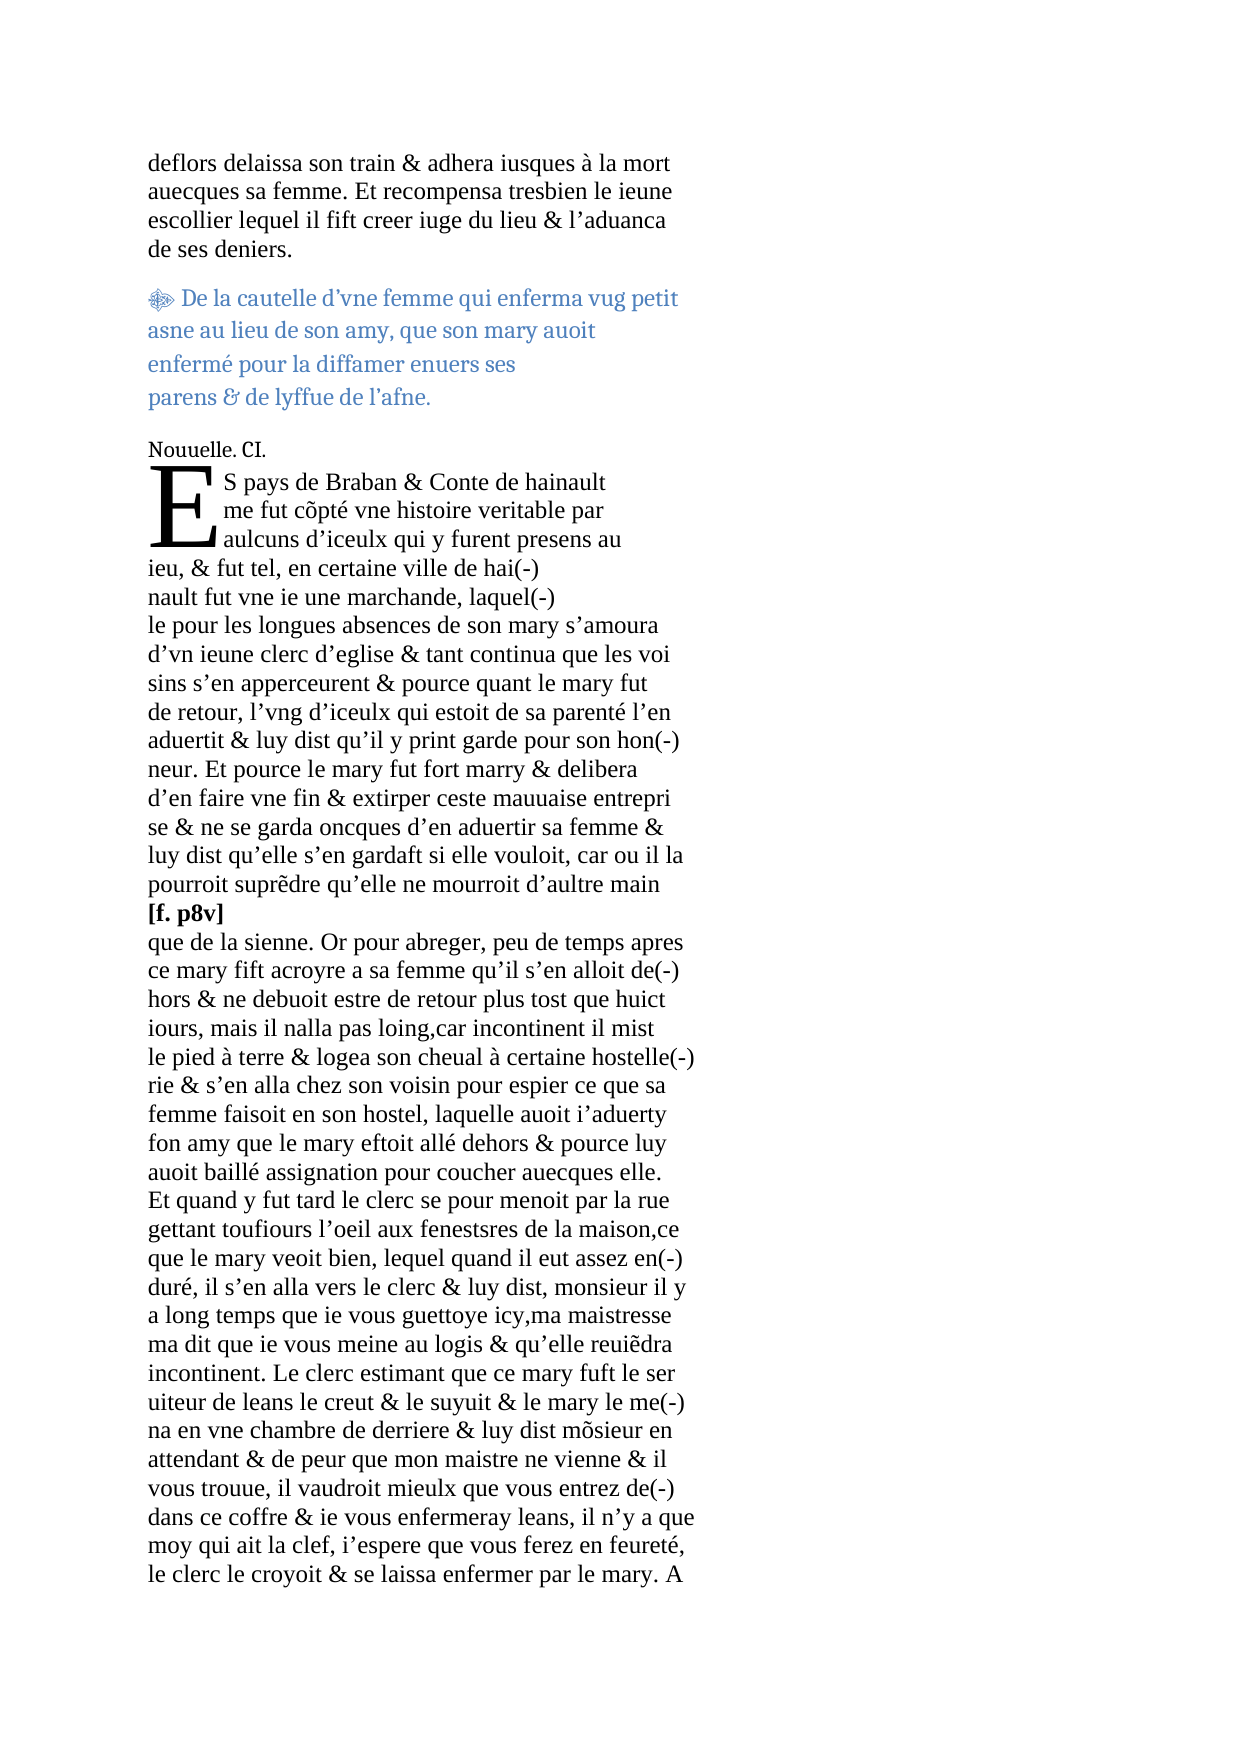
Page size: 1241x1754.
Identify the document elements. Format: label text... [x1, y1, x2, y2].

text ES pays de Braban & Conte de hainault me fut cõpté vne histoire veritable par aulcuns d’iceulx qui y furent presens au ieu, & fut tel, en certaine ville de hai(-) nault fut vne ie une marchande, laquel(-) le pour les longues absences de son mary s’amoura d’vn ieune clerc d’eglise & tant continua que les voi sins s’en apperceurent & pource quant le mary fut de retour, l’vng d’iceulx qui estoit de sa parenté l’en aduertit & luy dist qu’il y print garde pour son hon(-) neur. Et pource le mary fut fort marry & delibera d’en faire vne fin & extirper ceste mauuaise entrepri se & ne se garda oncques d’en aduertir sa femme & luy dist qu’elle s’en gardaft si elle vouloit, car ou il la pourroit suprẽdre qu’elle ne mourroit d’aultre main [f. p8v] que de la sienne. Or pour abreger, peu de temps apres ce mary fift acroyre a sa femme qu’il s’en alloit de(-) hors & ne debuoit estre de retour plus tost que huict iours, mais il nalla pas loing,car incontinent il mist le pied à terre & logea son cheual à certaine hostelle(-) rie & s’en alla chez son voisin pour espier ce que sa femme faisoit en son hostel, laquelle auoit i’aduerty fon amy que le mary eftoit allé dehors & pource luy auoit baillé assignation pour coucher auecques elle. Et quand y fut tard le clerc se pour menoit par la rue gettant toufiours l’oeil aux fenestsres de la maison,ce que le mary veoit bien, lequel quand il eut assez en(-) duré, il s’en alla vers le clerc & luy dist, monsieur il y a long temps que ie vous guettoye icy,ma maistresse ma dit que ie vous meine au logis & qu’elle reuiẽdra incontinent. Le clerc estimant que ce mary fuft le ser uiteur de leans le creut & le suyuit & le mary le me(-) na en vne chambre de derriere & luy dist mõsieur en attendant & de peur que mon maistre ne vienne & il vous trouue, il vaudroit mieulx que vous entrez de(-) dans ce coffre & ie vous enfermeray leans, il n’y a que moy qui ait la clef, i’espere que vous ferez en feureté, le clerc le croyoit & se laissa enfermer par le mary. A [148, 467, 1093, 1588]
subtitle ❧ De la cautelle d’vne femme qui enferma vug petit asne au lieu de son amy, que son mary auoit enfermé pour la diffamer enuers ses parens & de lyffue de l’afne. [148, 283, 1093, 411]
subtitle Nouuelle. CI. [148, 436, 1093, 463]
text deflors delaissa son train & adhera iusques à la mort auecques sa femme. Et recompensa tresbien le ieune escollier lequel il fift creer iuge du lieu & l’aduanca de ses deniers. [148, 148, 1093, 263]
